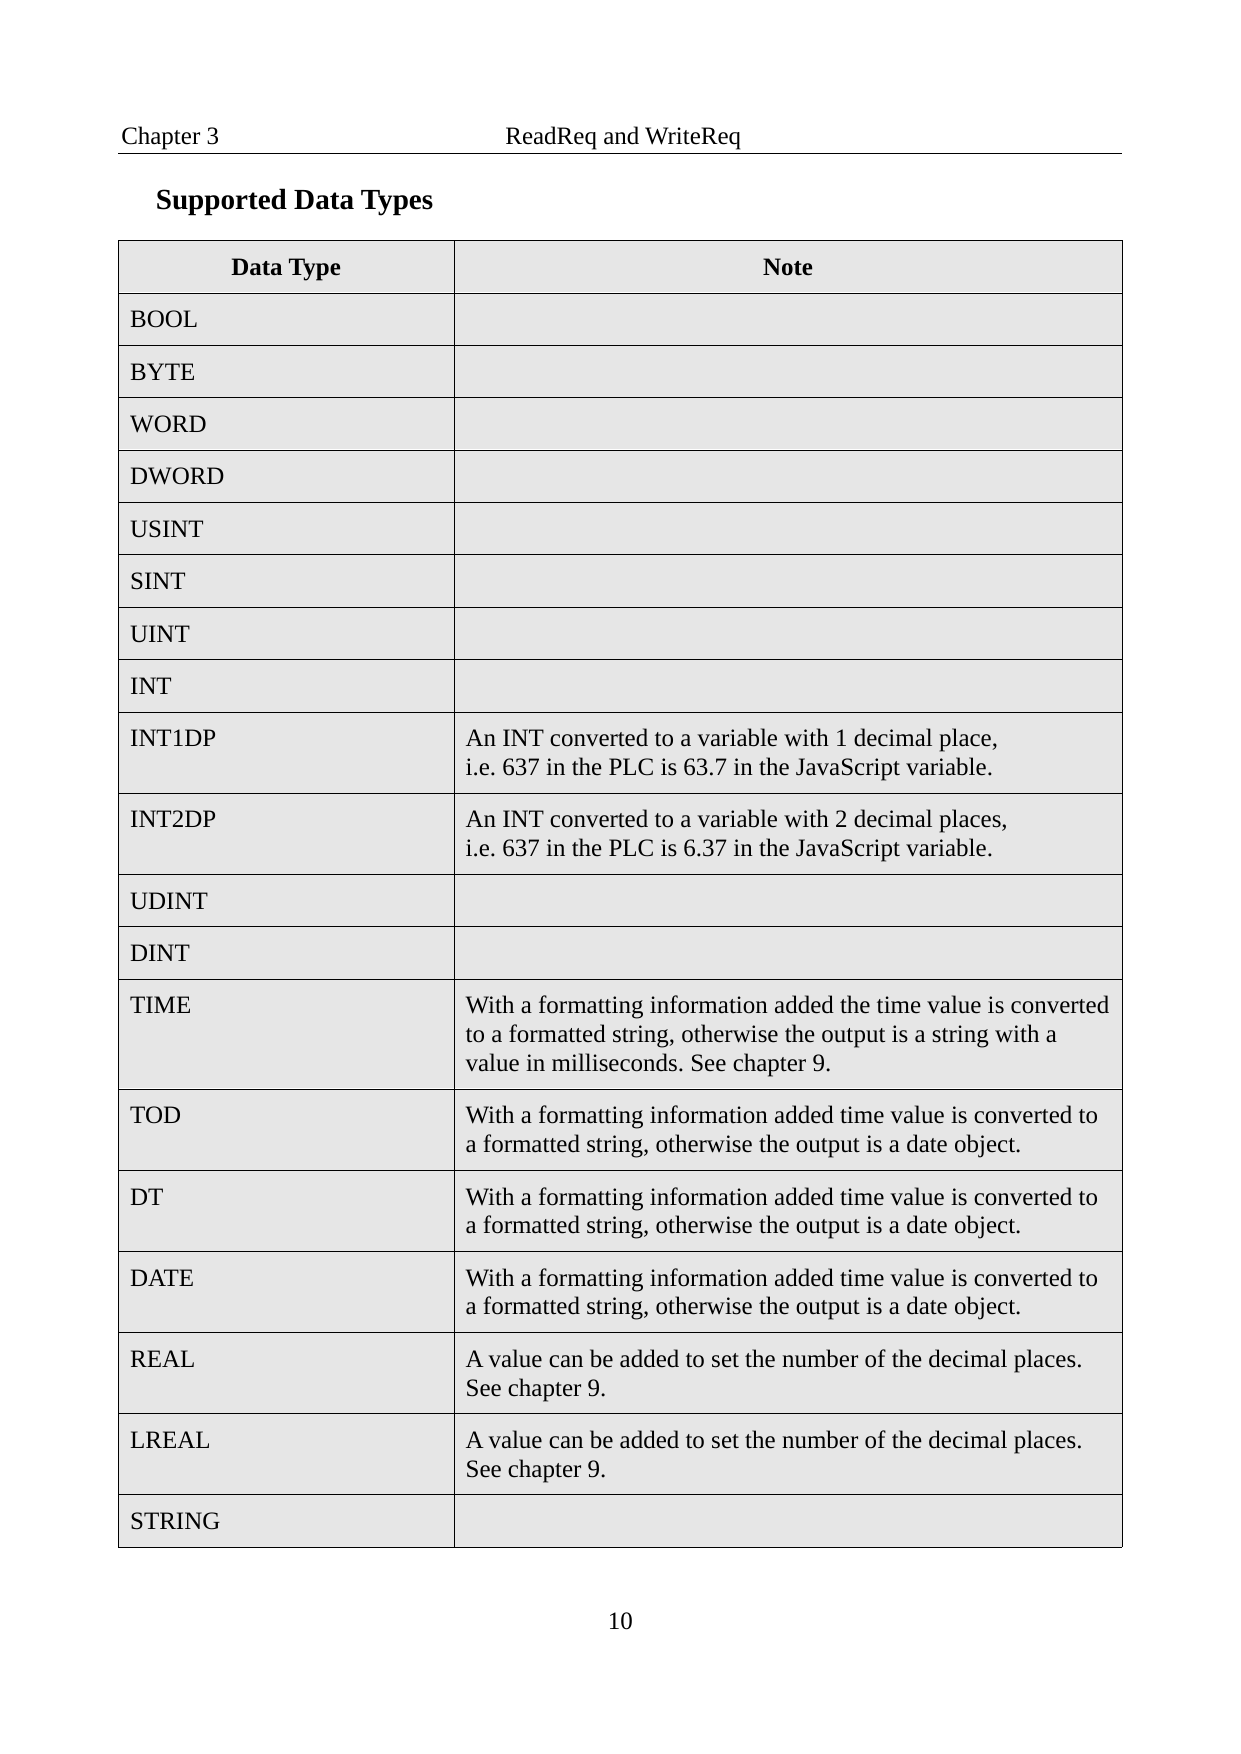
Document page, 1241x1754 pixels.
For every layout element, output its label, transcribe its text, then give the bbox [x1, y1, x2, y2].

table_cell [455, 555, 1122, 607]
table_cell With a formatting information added time value is converted to a formatted string, otherwise the output is a date object. [455, 1252, 1122, 1332]
table_cell [455, 451, 1122, 502]
table_cell UINT [119, 608, 454, 659]
table_cell STRING [119, 1495, 454, 1547]
table_cell USINT [119, 503, 454, 554]
table_cell [455, 346, 1122, 397]
table_cell [455, 660, 1122, 712]
table_cell With a formatting information added time value is converted to a formatted string, otherwise the output is a date object. [455, 1090, 1122, 1170]
table_cell INT [119, 660, 454, 712]
table_cell [455, 875, 1122, 926]
table_cell [455, 1495, 1122, 1547]
table_cell A value can be added to set the number of the decimal places. See chapter 9. [455, 1414, 1122, 1494]
table_cell SINT [119, 555, 454, 607]
table_cell DINT [119, 927, 454, 979]
table_cell [455, 608, 1122, 659]
table_cell BOOL [119, 294, 454, 345]
table_cell UDINT [119, 875, 454, 926]
table_cell INT1DP [119, 713, 454, 793]
table_cell WORD [119, 398, 454, 449]
table_cell An INT converted to a variable with 1 decimal place, i.e. 637 in the PLC is 63.7 in the JavaScript variable. [455, 713, 1122, 793]
table_cell LREAL [119, 1414, 454, 1494]
table_cell DWORD [119, 451, 454, 502]
table_cell INT2DP [119, 794, 454, 874]
table_cell REAL [119, 1333, 454, 1413]
table_cell [455, 927, 1122, 979]
table_cell TIME [119, 980, 454, 1088]
table_cell DT [119, 1171, 454, 1251]
table_cell TOD [119, 1090, 454, 1170]
table_cell An INT converted to a variable with 2 decimal places, i.e. 637 in the PLC is 6.37 in the JavaScript variable. [455, 794, 1122, 874]
table_cell [455, 503, 1122, 554]
table_cell [455, 294, 1122, 345]
table_cell With a formatting information added the time value is converted to a formatted string, otherwise the output is a string with a value in milliseconds. See chapter 9. [455, 980, 1122, 1088]
table_cell With a formatting information added time value is converted to a formatted string, otherwise the output is a date object. [455, 1171, 1122, 1251]
subtitle Supported Data Types [156, 182, 1122, 216]
table_header Note [455, 241, 1122, 292]
table_cell DATE [119, 1252, 454, 1332]
table_cell BYTE [119, 346, 454, 397]
table_header Data Type [119, 241, 454, 292]
table_cell A value can be added to set the number of the decimal places. See chapter 9. [455, 1333, 1122, 1413]
table_cell [455, 398, 1122, 449]
